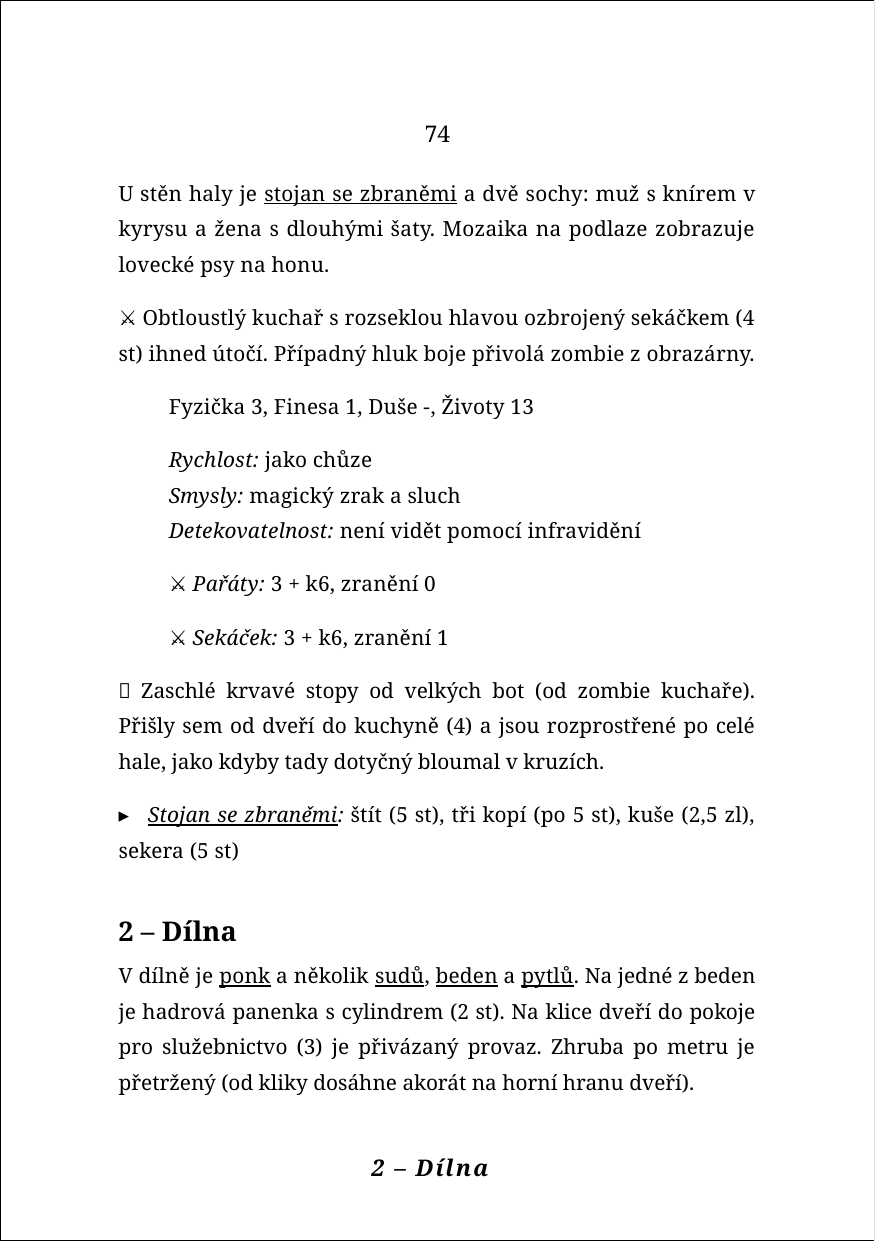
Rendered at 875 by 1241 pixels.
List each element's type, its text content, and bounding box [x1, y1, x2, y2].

text 👣 Zaschlé krvavé stopy od velkých bot (od zombie kuchaře). Přišly sem od dveří do kuchyně (4) a jsou rozprostřené po celé hale, jako kdyby tady dotyčný bloumal v kruzích. [118, 676, 756, 775]
text ⚔ Obtloustlý kuchař s rozseklou hlavou ozbrojený sekáčkem (4 st) ihned útočí. Případný hluk boje přivolá zombie z obrazárny. [118, 303, 756, 367]
text Detekovatelnost: není vidět pomocí infravidění [168, 516, 756, 545]
text ⚔ Pařáty: 3 + k6, zranění 0 [168, 569, 756, 598]
text Fyzička 3, Finesa 1, Duše -, Životy 13 [168, 392, 756, 420]
text U stěn haly je stojan se zbraněmi a dvě sochy: muž s knírem v kyrysu a žena s dlouhými šaty. Mozaika na podlaze zobrazuje lovecké psy na honu. [118, 179, 756, 278]
text ⚔ Sekáček: 3 + k6, zranění 1 [168, 623, 756, 651]
text Rychlost: jako chůze [168, 445, 756, 474]
text Smysly: magický zrak a sluch [168, 481, 756, 509]
text ▸ Stojan se zbraněmi: štít (5 st), tři kopí (po 5 st), kuše (2,5 zl), sekera (5 st) [118, 800, 756, 864]
subtitle 2 – Dílna [118, 913, 756, 949]
text V dílně je ponk a několik sudů, beden a pytlů. Na jedné z beden je hadrová panenka s cylindrem (2 st). Na klice dveří do pokoje pro služebnictvo (3) je přivázaný provaz. Zhruba po metru je přetržený (od kliky dosáhne akorát na horní hranu dveří). [118, 961, 756, 1096]
